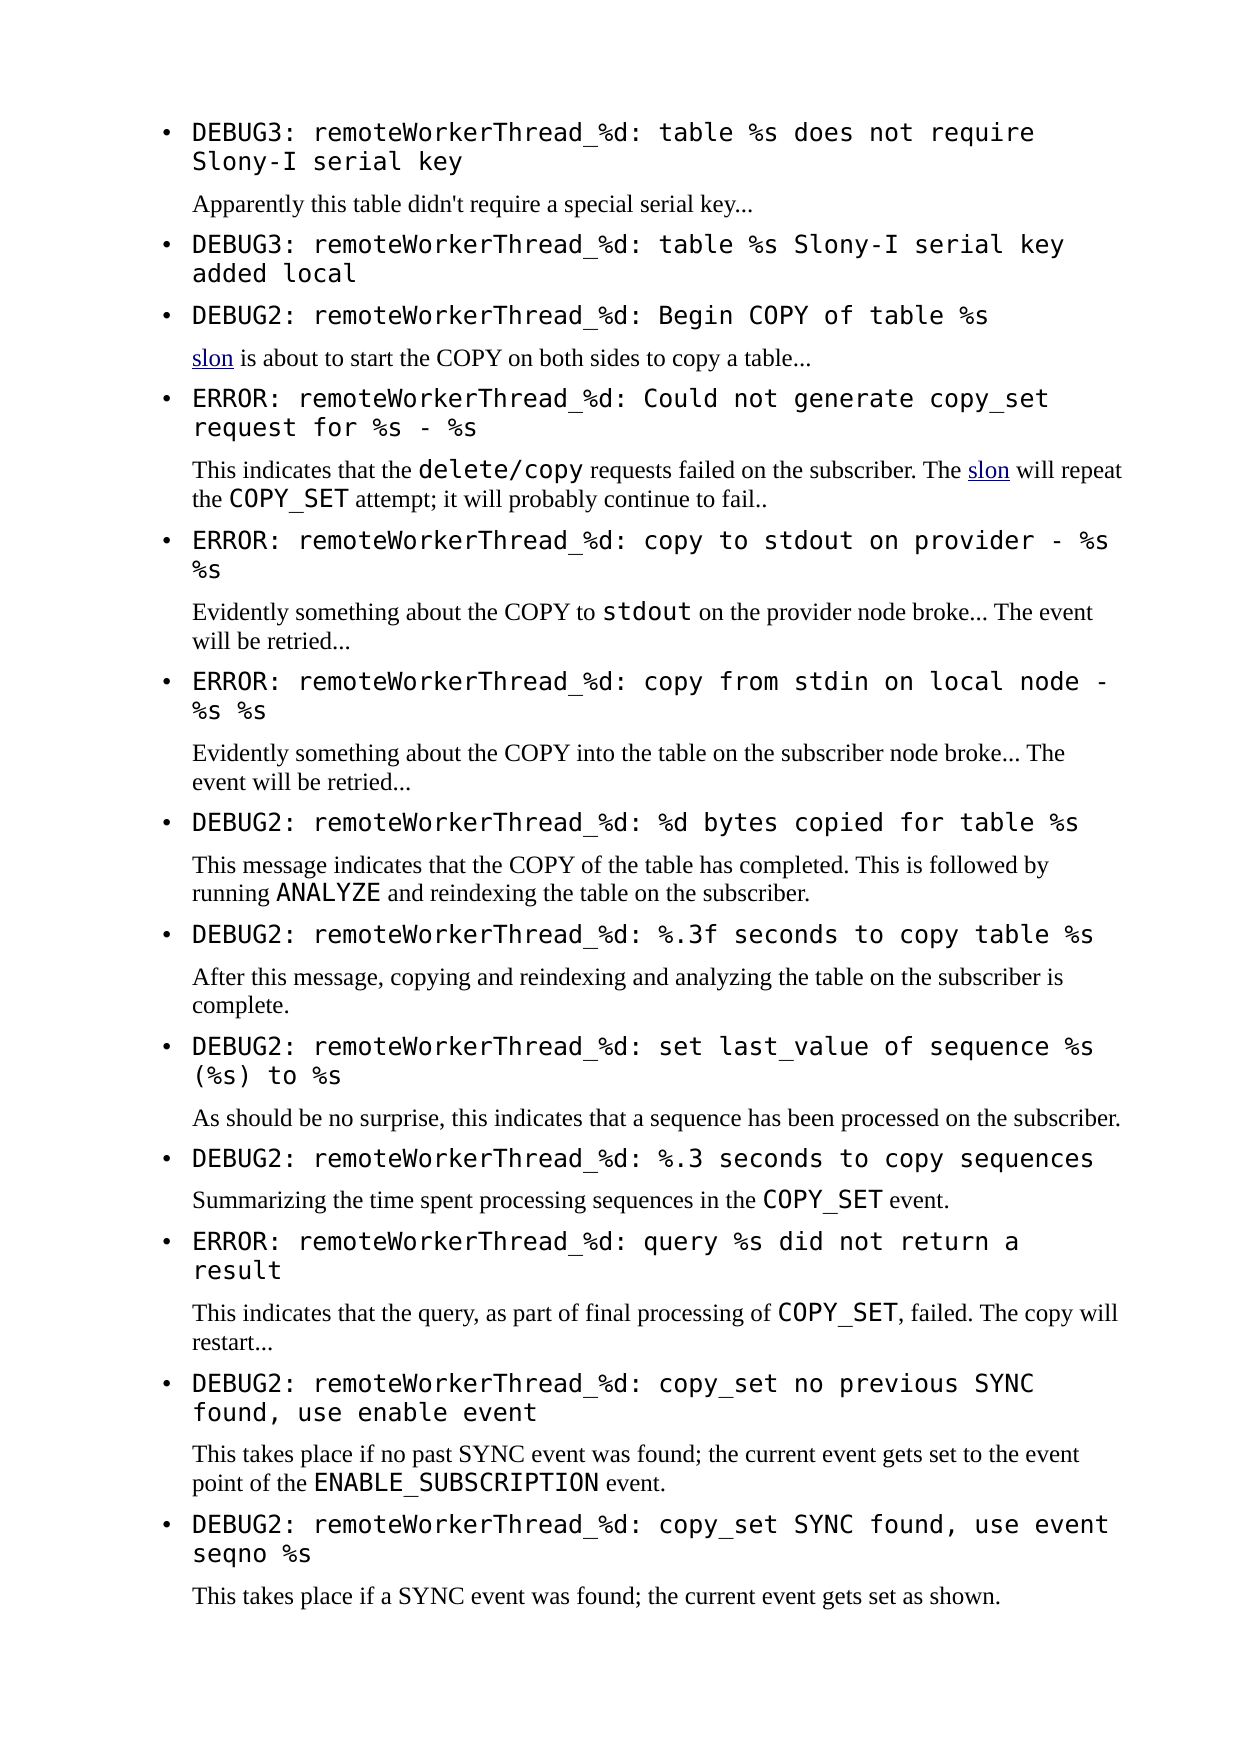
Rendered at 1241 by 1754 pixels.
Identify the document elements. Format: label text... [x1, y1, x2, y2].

list DEBUG2: remoteWorkerThread_%d: %.3 seconds to copy sequences [162, 1144, 1122, 1173]
list This indicates that the delete/copy requests failed on the subscriber. The slon will repeat the COPY_SET attempt; it will probably continue to fail.. [162, 455, 1122, 513]
list DEBUG2: remoteWorkerThread_%d: Begin COPY of table %s [162, 301, 1122, 330]
list DEBUG2: remoteWorkerThread_%d: copy_set SYNC found, use event seqno %s [162, 1510, 1122, 1568]
list ERROR: remoteWorkerThread_%d: query %s did not return a result [162, 1227, 1122, 1286]
list As should be no surprise, this indicates that a sequence has been processed on the subscriber. [162, 1103, 1122, 1131]
list DEBUG3: remoteWorkerThread_%d: table %s does not require Slony-I serial key [162, 118, 1122, 176]
list DEBUG3: remoteWorkerThread_%d: table %s Slony-I serial key added local [162, 230, 1122, 288]
list DEBUG2: remoteWorkerThread_%d: %.3f seconds to copy table %s [162, 920, 1122, 949]
list After this message, copying and reindexing and analyzing the table on the subscriber is complete. [162, 962, 1122, 1019]
list ERROR: remoteWorkerThread_%d: copy from stdin on local node - %s %s [162, 667, 1122, 726]
list DEBUG2: remoteWorkerThread_%d: %d bytes copied for table %s [162, 808, 1122, 837]
list This takes place if a SYNC event was found; the current event gets set as shown. [162, 1581, 1122, 1610]
list Apparently this table didn't require a special serial key... [162, 189, 1122, 218]
list Evidently something about the COPY into the table on the subscriber node broke... The event will be retried... [162, 738, 1122, 796]
list DEBUG2: remoteWorkerThread_%d: copy_set no previous SYNC found, use enable event [162, 1369, 1122, 1427]
list DEBUG2: remoteWorkerThread_%d: set last_value of sequence %s (%s) to %s [162, 1032, 1122, 1090]
list Summarizing the time spent processing sequences in the COPY_SET event. [162, 1186, 1122, 1215]
list This indicates that the query, as part of final processing of COPY_SET, failed. The copy will restart... [162, 1298, 1122, 1356]
list Evidently something about the COPY to stdout on the provider node broke... The event will be retried... [162, 597, 1122, 655]
list This takes place if no past SYNC event was found; the current event gets set to the event point of the ENABLE_SUBSCRIPTION event. [162, 1439, 1122, 1498]
list ERROR: remoteWorkerThread_%d: Could not generate copy_set request for %s - %s [162, 384, 1122, 442]
list This message indicates that the COPY of the table has completed. This is followed by running ANALYZE and reindexing the table on the subscriber. [162, 850, 1122, 908]
list ERROR: remoteWorkerThread_%d: copy to stdout on provider - %s %s [162, 526, 1122, 584]
list slon is about to start the COPY on both sides to copy a table... [162, 343, 1122, 371]
